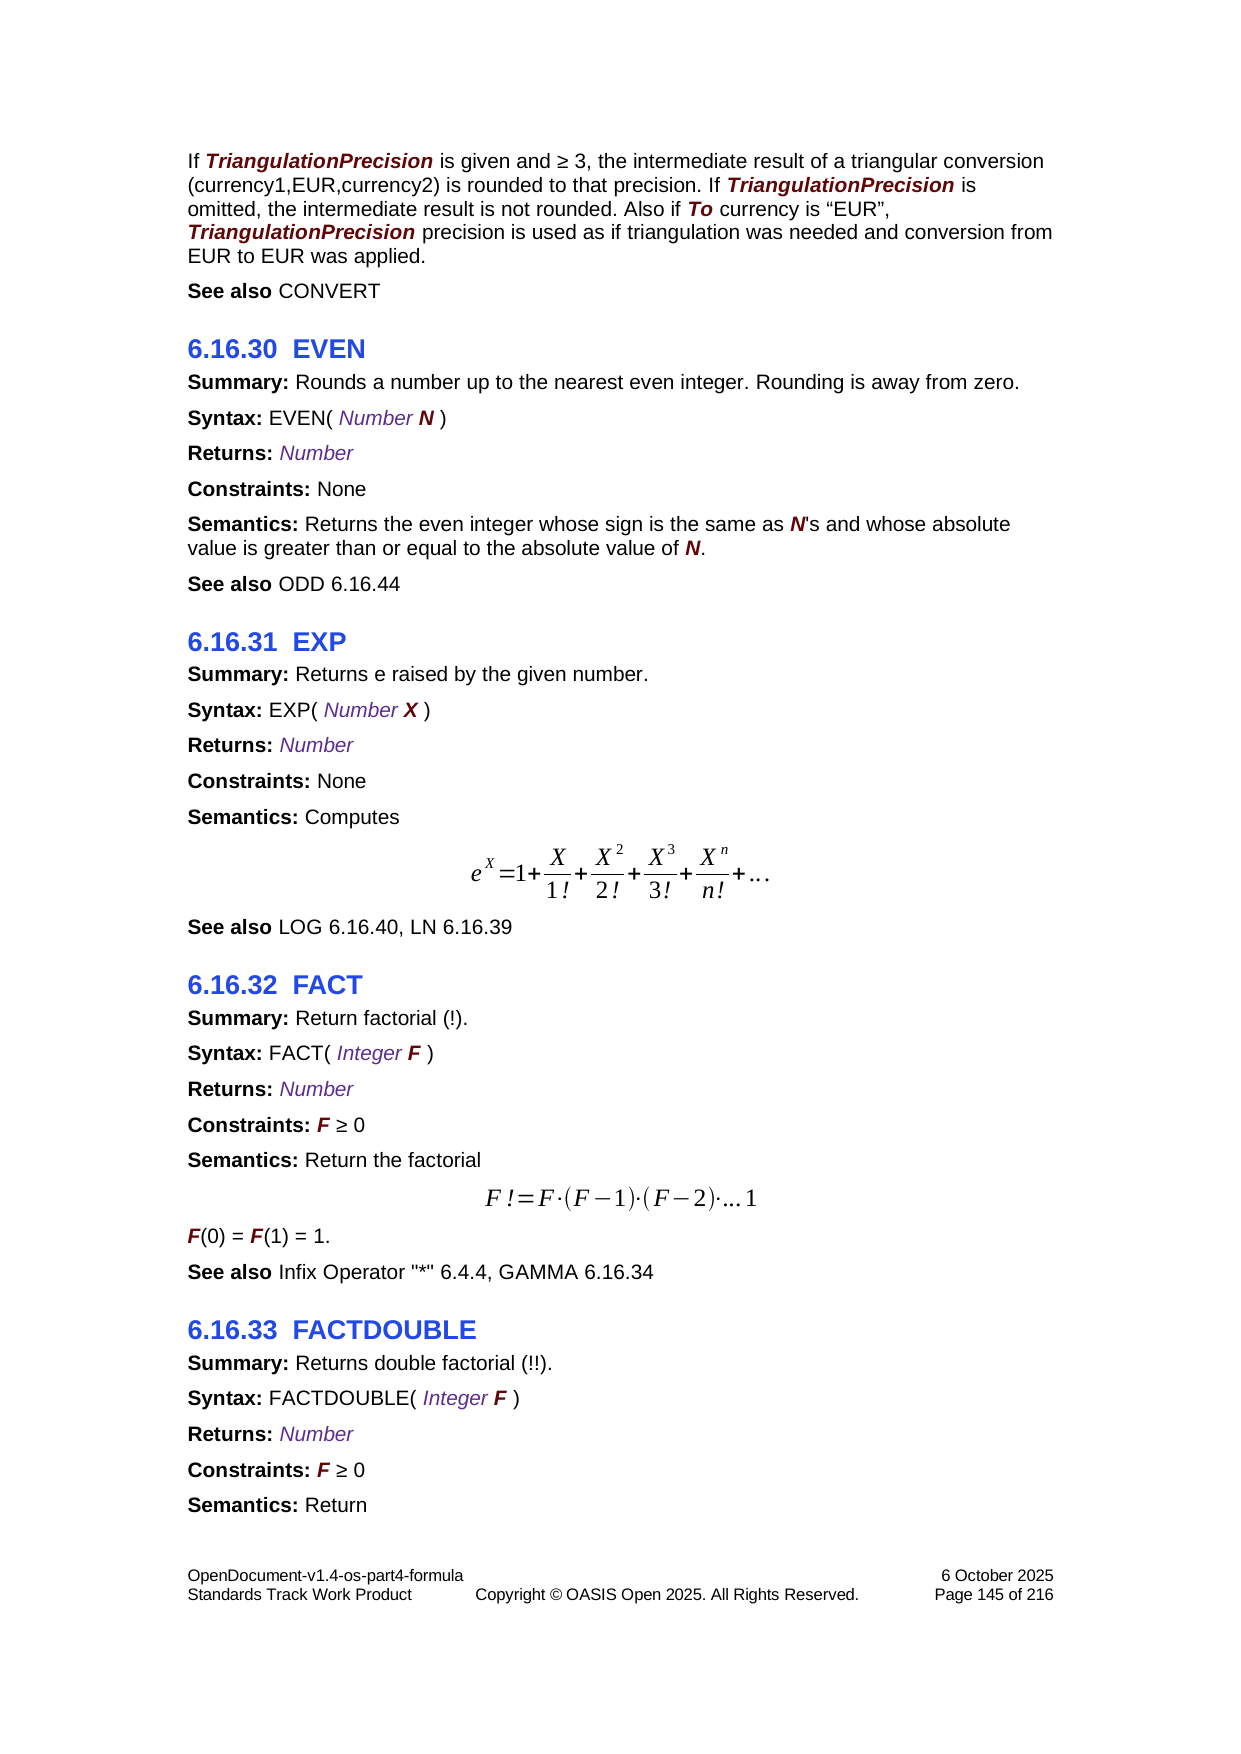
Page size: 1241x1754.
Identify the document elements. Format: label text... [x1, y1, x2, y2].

text Summary: Returns e raised by the given number. [187, 663, 1053, 686]
text Summary: Rounds a number up to the nearest even integer. Rounding is away from zero. [187, 370, 1053, 394]
subtitle EXP [187, 627, 1053, 657]
text See also Infix Operator "*" 6.4.4, GAMMA 6.16.34 [187, 1261, 1053, 1284]
text Summary: Return factorial (!). [187, 1006, 1053, 1030]
subtitle FACTDOUBLE [187, 1315, 1053, 1345]
text Syntax: FACTDOUBLE( Integer F ) [187, 1387, 1053, 1410]
text Constraints: None [187, 769, 1053, 793]
subtitle FACT [187, 970, 1053, 1000]
text Constraints: F ≥ 0 [187, 1113, 1053, 1137]
text Returns: Number [187, 442, 1053, 465]
text Returns: Number [187, 1077, 1053, 1101]
text See also CONVERT [187, 280, 1053, 303]
text Semantics: Return the factorial [187, 1149, 1053, 1172]
text Constraints: None [187, 477, 1053, 501]
text Summary: Returns double factorial (!!). [187, 1351, 1053, 1375]
text See also LOG 6.16.40, LN 6.16.39 [187, 916, 1053, 939]
text Returns: Number [187, 734, 1053, 757]
text Semantics: Return [187, 1494, 1053, 1517]
text Syntax: EVEN( Number N ) [187, 406, 1053, 429]
text F(0) = F(1) = 1. [187, 1225, 1053, 1248]
text Syntax: FACT( Integer F ) [187, 1042, 1053, 1065]
text Syntax: EXP( Number X ) [187, 698, 1053, 722]
subtitle EVEN [187, 334, 1053, 364]
text Semantics: Computes [187, 805, 1053, 829]
text Constraints: F ≥ 0 [187, 1458, 1053, 1482]
text Semantics: Returns the even integer whose sign is the same as N's and whose absolute value is greater than or equal to the absolute value of N. [187, 513, 1053, 560]
text If TriangulationPrecision is given and ≥ 3, the intermediate result of a triangular conversion (currency1,EUR,currency2) is rounded to that precision. If TriangulationPrecision is omitted, the intermediate result is not rounded. Also if To currency is “EUR”, TriangulationPrecision precision is used as if triangulation was needed and conversion from EUR to EUR was applied. [187, 150, 1053, 268]
text Returns: Number [187, 1422, 1053, 1446]
text See also ODD 6.16.44 [187, 572, 1053, 596]
